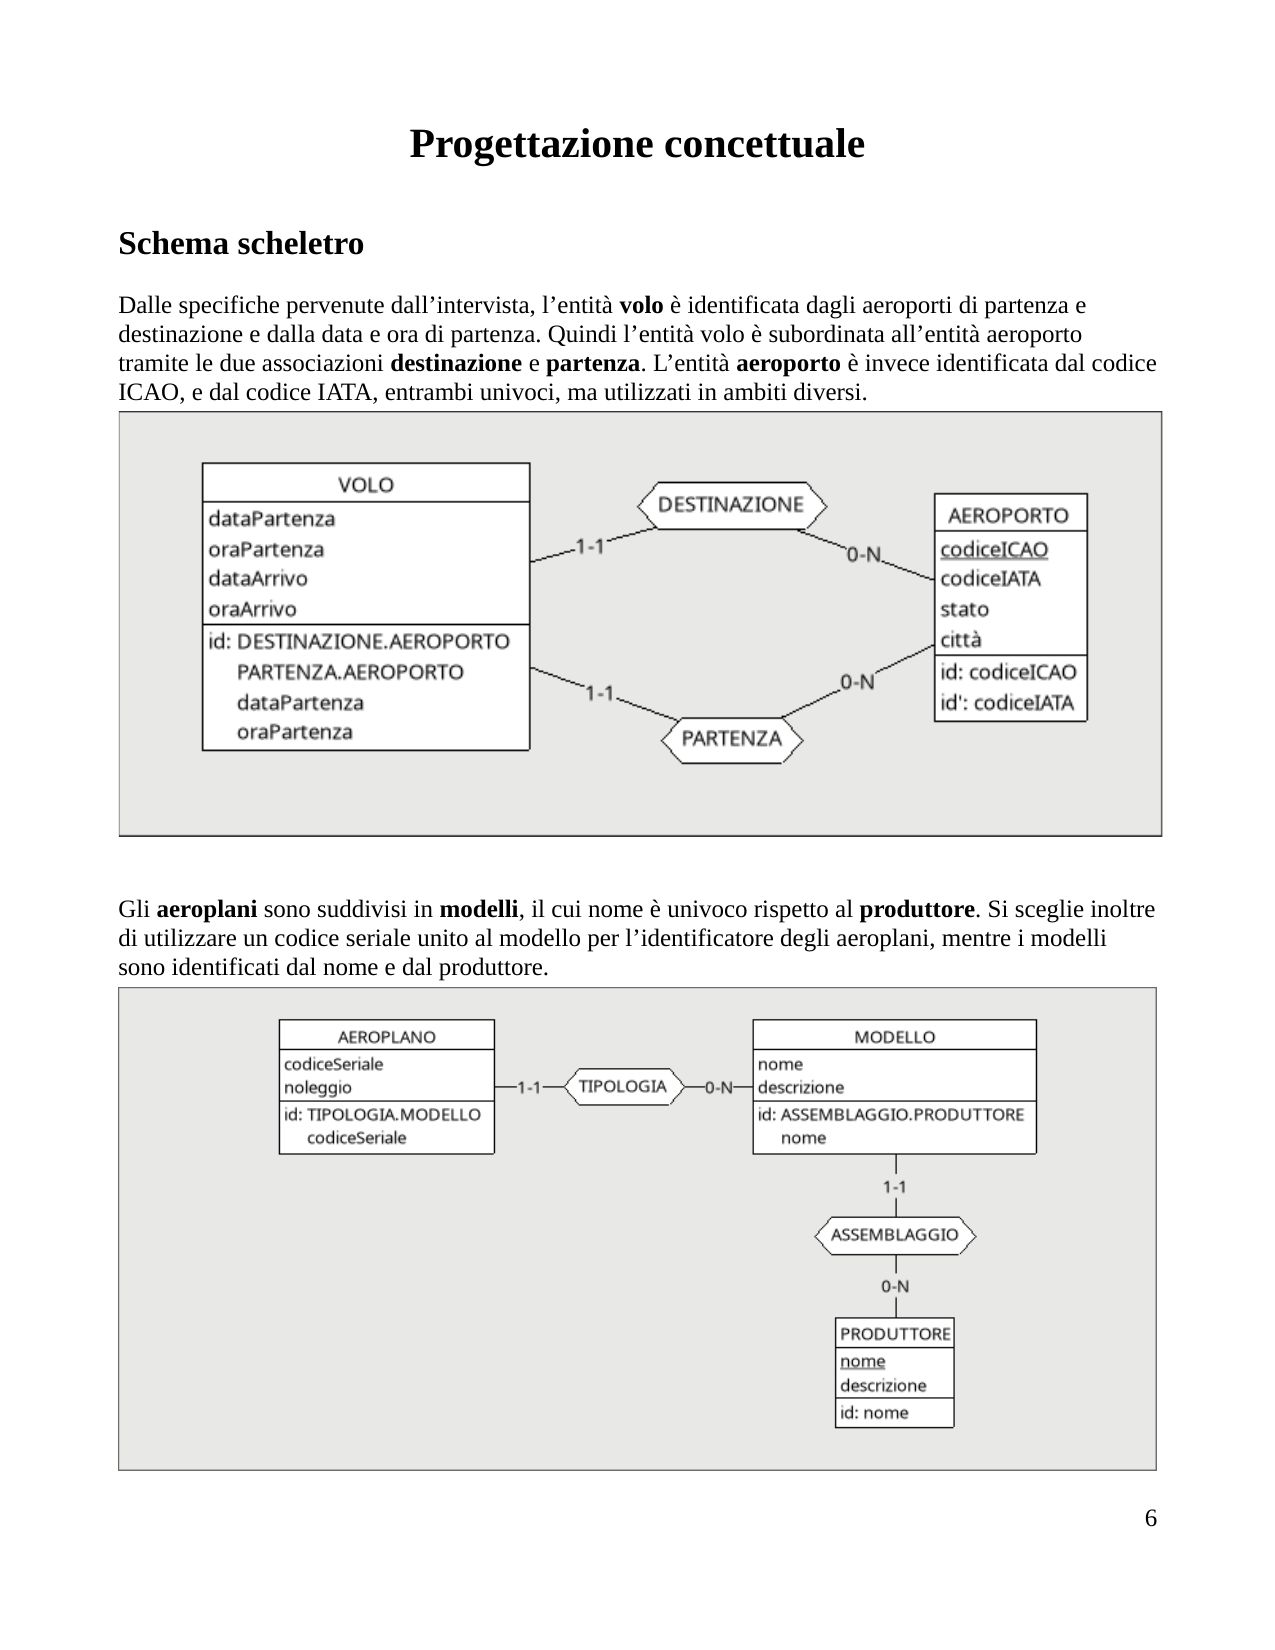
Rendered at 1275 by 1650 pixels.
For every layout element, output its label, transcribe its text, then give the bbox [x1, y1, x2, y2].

text Schema scheletro [118, 223, 1157, 262]
picture [118, 987, 1157, 1471]
picture [118, 411, 1163, 837]
text Dalle specifiche pervenute dall’intervista, l’entità volo è identificata dagli aeroporti di partenza e destinazione e dalla data e ora di partenza. Quindi l’entità volo è subordinata all’entità aeroporto tramite le due associazioni destinazione e partenza. L’entità aeroporto è invece identificata dal codice ICAO, e dal codice IATA, entrambi univoci, ma utilizzati in ambiti diversi. [118, 291, 1157, 406]
text Progettazione concettuale [118, 118, 1157, 166]
text Gli aeroplani sono suddivisi in modelli, il cui nome è univoco rispetto al produttore. Si sceglie inoltre di utilizzare un codice seriale unito al modello per l’identificatore degli aeroplani, mentre i modelli sono identificati dal nome e dal produttore. [118, 894, 1157, 981]
